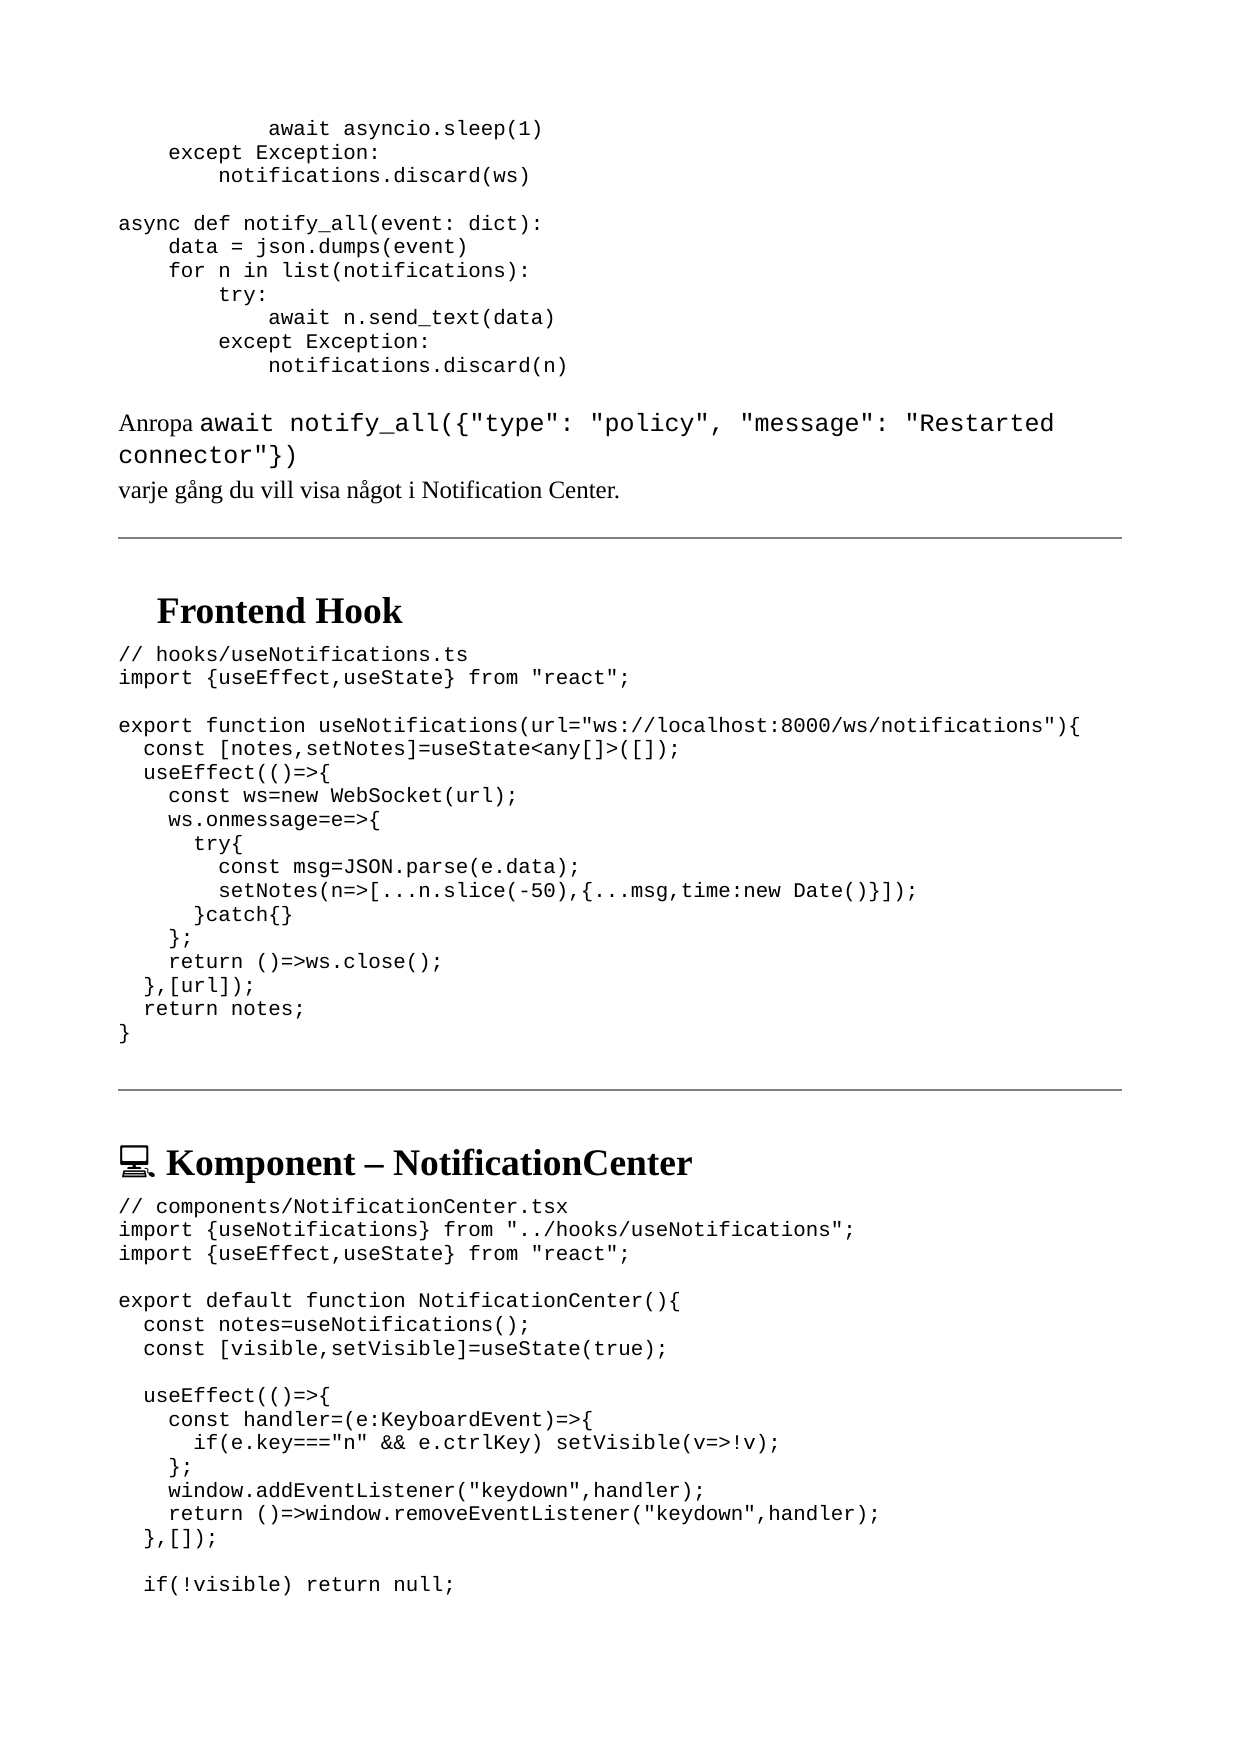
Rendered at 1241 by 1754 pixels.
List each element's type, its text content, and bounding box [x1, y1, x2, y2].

text data = json.dumps(event) [118, 236, 1122, 260]
text // hooks/useNotifications.ts [118, 644, 1122, 667]
text for n in list(notifications): [118, 260, 1122, 284]
text return notes; [118, 998, 1122, 1022]
text import {useEffect,useState} from "react"; [118, 1243, 1122, 1267]
text import {useEffect,useState} from "react"; [118, 667, 1122, 691]
text const notes=useNotifications(); [118, 1314, 1122, 1338]
text await n.send_text(data) [118, 307, 1122, 331]
text try{ [118, 833, 1122, 856]
text ws.onmessage=e=>{ [118, 809, 1122, 833]
text except Exception: [118, 142, 1122, 165]
text }; [118, 1456, 1122, 1479]
text const handler=(e:KeyboardEvent)=>{ [118, 1409, 1122, 1432]
text async def notify_all(event: dict): [118, 213, 1122, 236]
text if(e.key==="n" && e.ctrlKey) setVisible(v=>!v); [118, 1432, 1122, 1456]
text await asyncio.sleep(1) [118, 118, 1122, 142]
text },[]); [118, 1527, 1122, 1551]
text window.addEventListener("keydown",handler); [118, 1479, 1122, 1503]
text },[url]); [118, 975, 1122, 998]
text } [118, 1022, 1122, 1046]
text const ws=new WebSocket(url); [118, 786, 1122, 809]
text const [notes,setNotes]=useState<any[]>([]); [118, 738, 1122, 762]
text // components/NotificationCenter.tsx [118, 1196, 1122, 1219]
text notifications.discard(ws) [118, 165, 1122, 189]
text return ()=>window.removeEventListener("keydown",handler); [118, 1503, 1122, 1527]
text }; [118, 927, 1122, 951]
text const msg=JSON.parse(e.data); [118, 856, 1122, 880]
text useEffect(()=>{ [118, 762, 1122, 786]
text }catch{} [118, 904, 1122, 927]
subtitle 💻 Komponent – NotificationCenter [118, 1140, 1122, 1183]
text useEffect(()=>{ [118, 1385, 1122, 1409]
text export default function NotificationCenter(){ [118, 1290, 1122, 1314]
text const [visible,setVisible]=useState(true); [118, 1338, 1122, 1361]
text try: [118, 284, 1122, 307]
text import {useNotifications} from "../hooks/useNotifications"; [118, 1219, 1122, 1243]
text export function useNotifications(url="ws://localhost:8000/ws/notifications"){ [118, 714, 1122, 738]
text setNotes(n=>[...n.slice(-50),{...msg,time:new Date()}]); [118, 880, 1122, 904]
text notifications.discard(n) [118, 354, 1122, 378]
subtitle 🧠 Frontend Hook [118, 588, 1122, 631]
text Anropa await notify_all({"type": "policy", "message": "Restarted connector"}) varje gång du vill visa något i Notification Center. [118, 408, 1122, 504]
text if(!visible) return null; [118, 1574, 1122, 1598]
text return ()=>ws.close(); [118, 951, 1122, 975]
text except Exception: [118, 331, 1122, 354]
